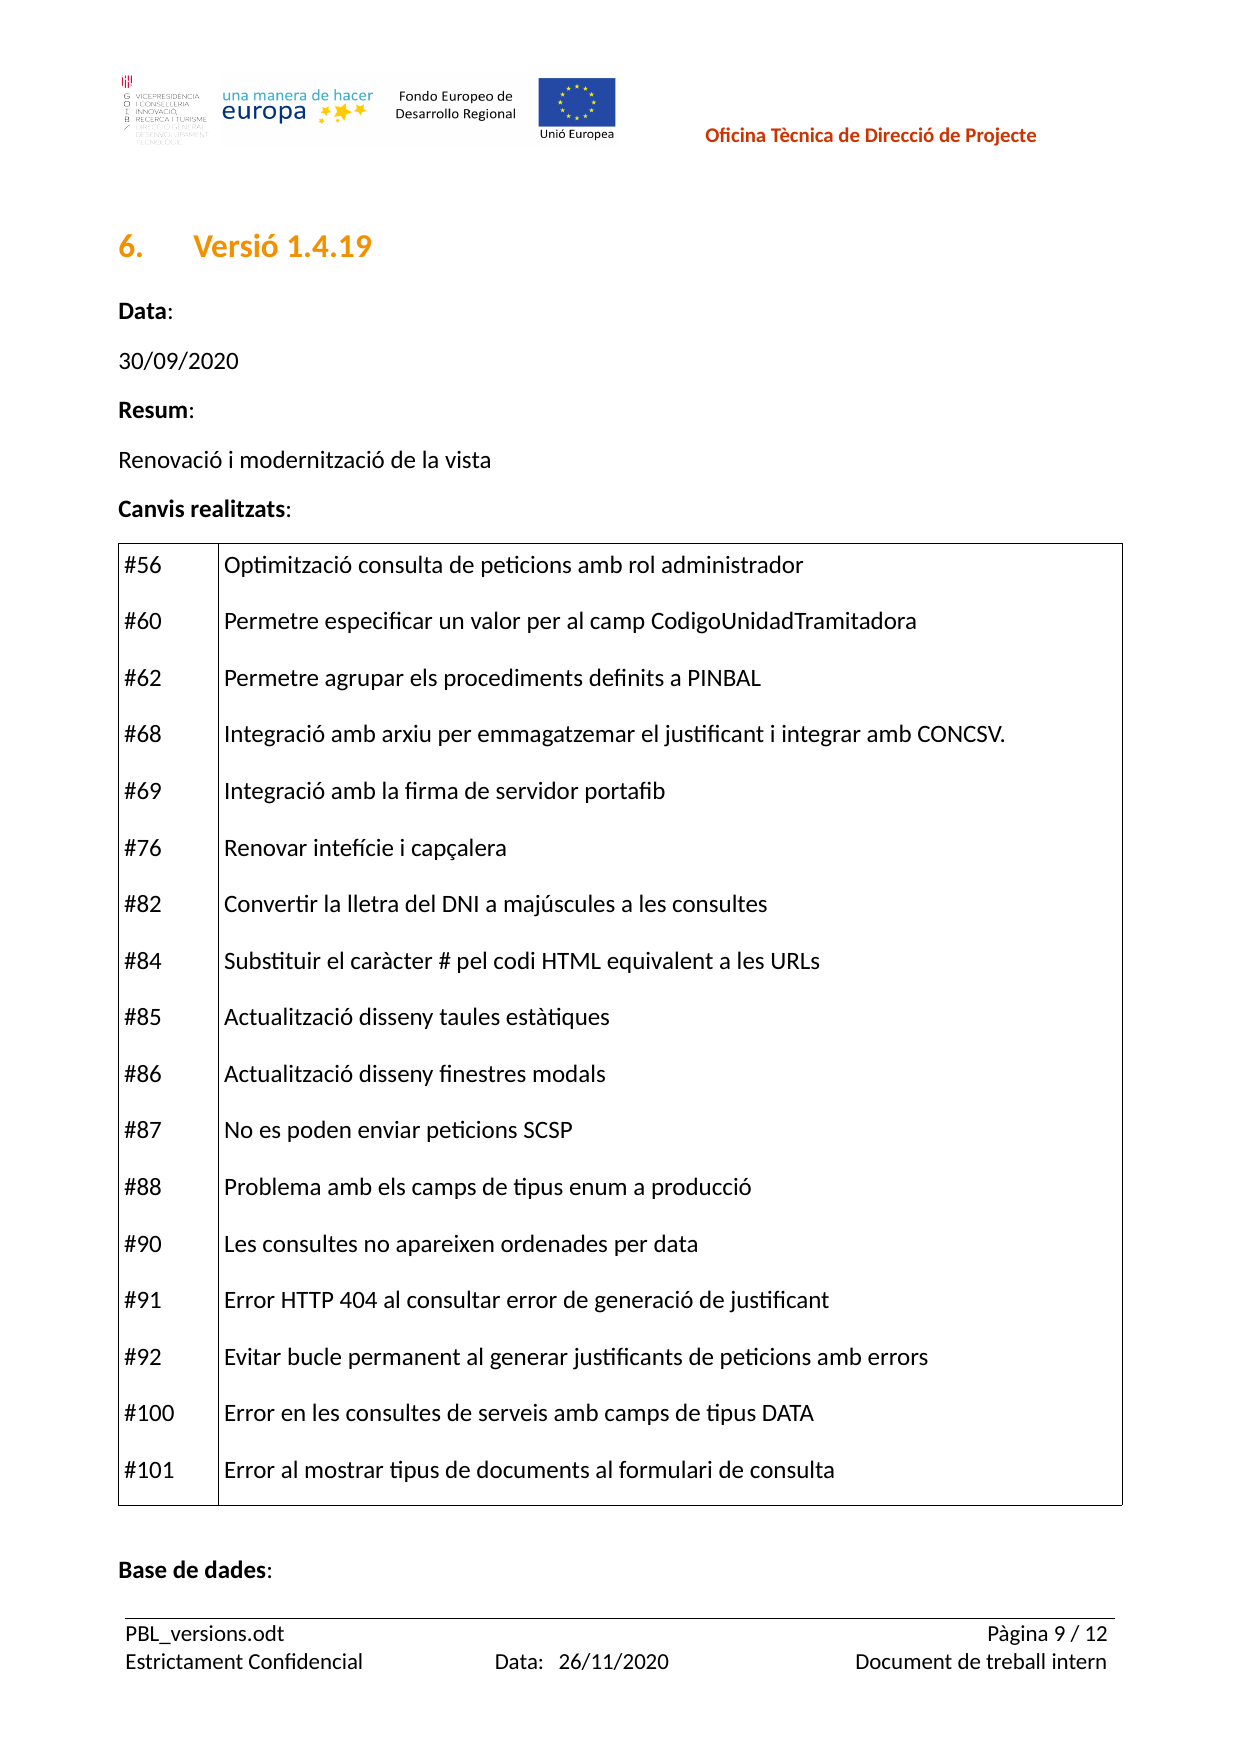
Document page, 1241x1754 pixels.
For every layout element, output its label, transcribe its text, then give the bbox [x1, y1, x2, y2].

table_cell #82 [119, 883, 218, 939]
table_cell Error en les consultes de serveis amb camps de tipus DATA [219, 1392, 1122, 1448]
table_header Optimització consulta de peticions amb rol administrador [219, 544, 1122, 600]
text Renovació i modernització de la vista [118, 444, 1122, 474]
text Data: [118, 295, 1122, 326]
picture [118, 73, 213, 147]
table_cell #60 [119, 600, 218, 656]
text Resum: [118, 394, 1122, 425]
subtitle Versió 1.4.19 [118, 225, 1122, 266]
table_cell Substituir el caràcter # pel codi HTML equivalent a les URLs [219, 939, 1122, 996]
table_cell #87 [119, 1109, 218, 1165]
table_cell #69 [119, 770, 218, 826]
table_cell #68 [119, 713, 218, 769]
table_cell #88 [119, 1165, 218, 1222]
table_cell Integració amb la firma de servidor portafib [219, 770, 1122, 826]
table_cell #86 [119, 1052, 218, 1109]
table_cell No es poden enviar peticions SCSP [219, 1109, 1122, 1165]
table_header #56 [119, 544, 218, 600]
table_cell #100 [119, 1392, 218, 1448]
table_cell Convertir la lletra del DNI a majúscules a les consultes [219, 883, 1122, 939]
table_cell Renovar intefície i capçalera [219, 826, 1122, 883]
table_cell Evitar bucle permanent al generar justificants de peticions amb errors [219, 1335, 1122, 1392]
table_cell Problema amb els camps de tipus enum a producció [219, 1165, 1122, 1222]
table_cell #91 [119, 1279, 218, 1335]
table_cell Error al mostrar tipus de documents al formulari de consulta [219, 1448, 1122, 1505]
table_cell #92 [119, 1335, 218, 1392]
text Base de dades: [118, 1554, 1122, 1585]
picture [219, 73, 621, 147]
table_cell Permetre especificar un valor per al camp CodigoUnidadTramitadora [219, 600, 1122, 656]
table_cell Actualització disseny finestres modals [219, 1052, 1122, 1109]
text Canvis realitzats: [118, 493, 1122, 524]
table_cell #84 [119, 939, 218, 996]
table_cell #90 [119, 1222, 218, 1278]
table_cell Les consultes no apareixen ordenades per data [219, 1222, 1122, 1278]
table_cell #85 [119, 996, 218, 1052]
table_cell Permetre agrupar els procediments definits a PINBAL [219, 656, 1122, 713]
table_cell Error HTTP 404 al consultar error de generació de justificant [219, 1279, 1122, 1335]
table_cell Integració amb arxiu per emmagatzemar el justificant i integrar amb CONCSV. [219, 713, 1122, 769]
table_cell #101 [119, 1448, 218, 1505]
text 30/09/2020 [118, 345, 1122, 375]
table_cell #76 [119, 826, 218, 883]
table_cell Actualització disseny taules estàtiques [219, 996, 1122, 1052]
table_cell #62 [119, 656, 218, 713]
